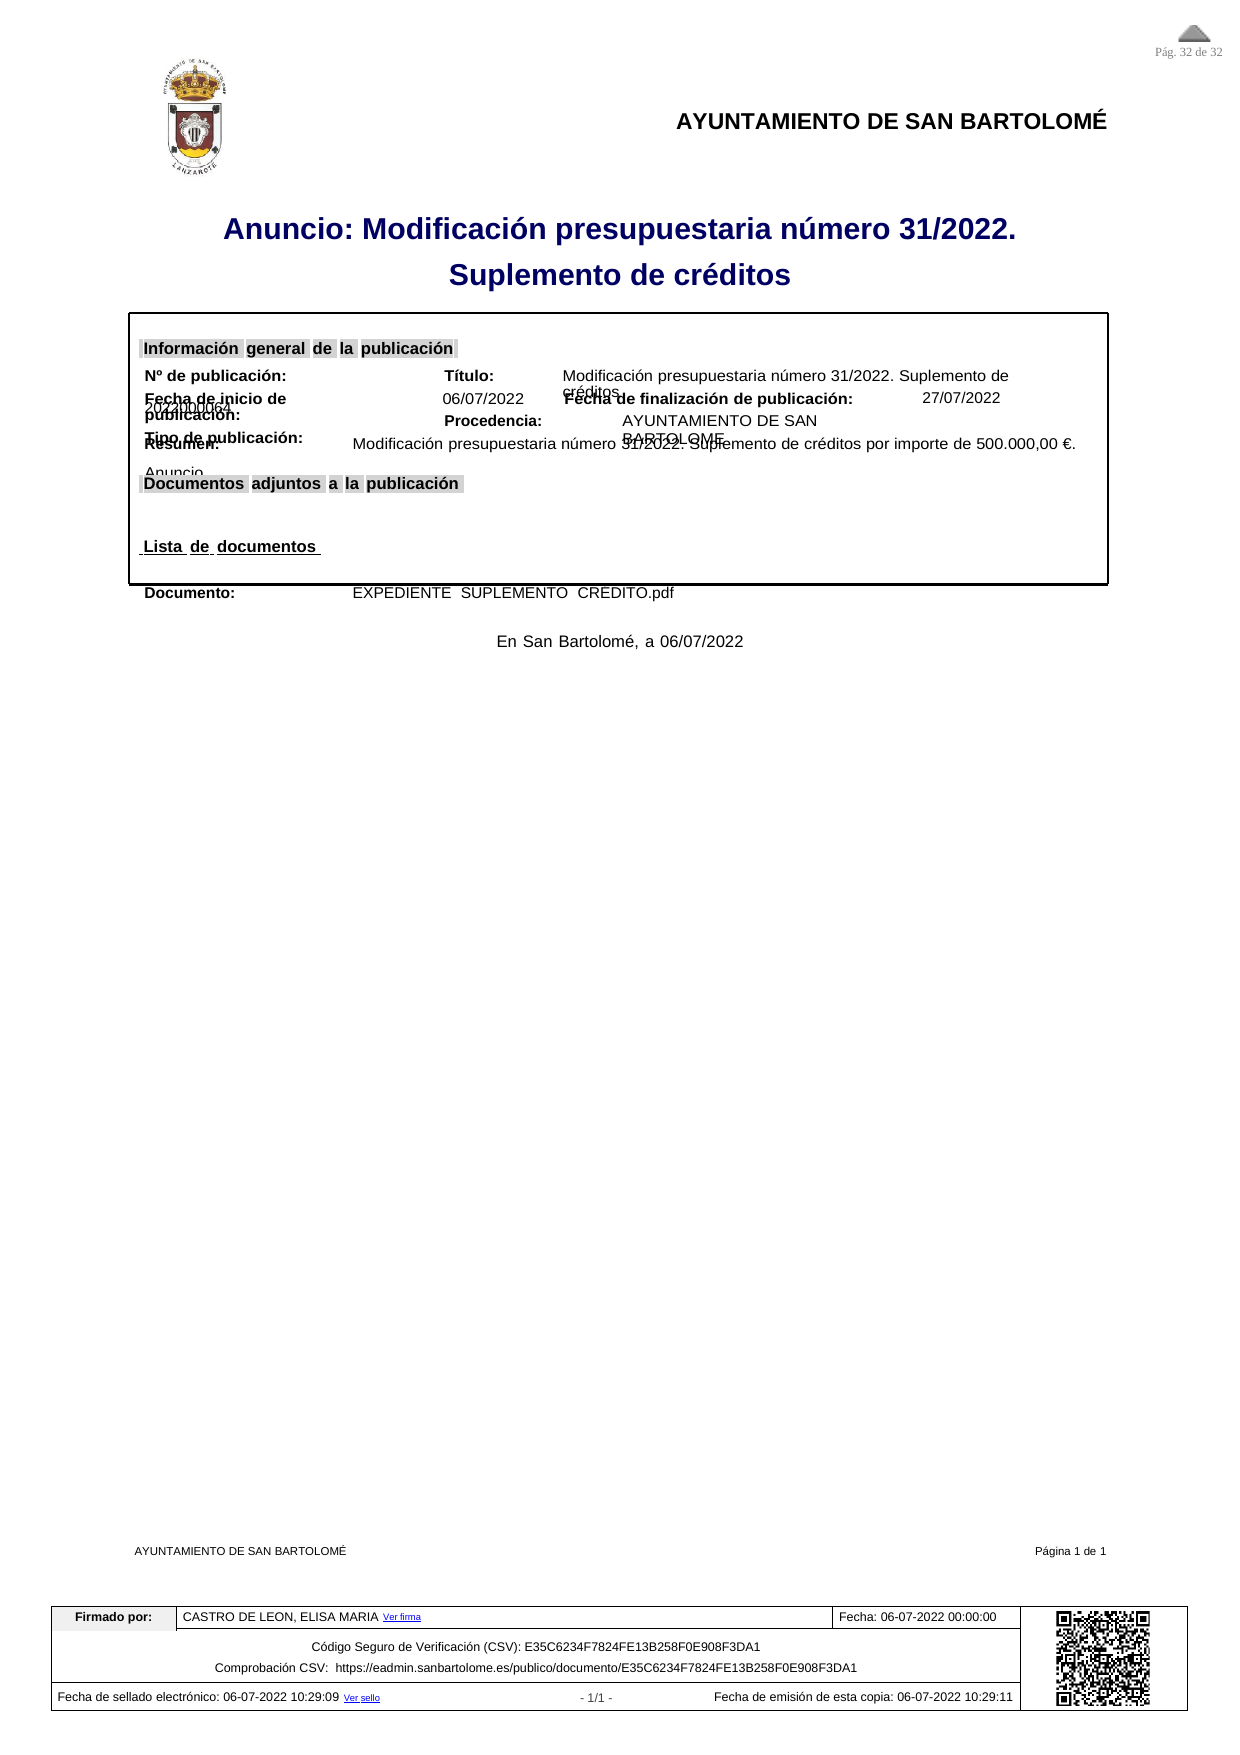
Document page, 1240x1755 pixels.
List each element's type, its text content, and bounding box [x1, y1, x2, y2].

table_header CASTRO DE LEON, ELISA MARIA Ver firma [177, 1607, 832, 1628]
table_header Fecha: 06-07-2022 00:00:00 [833, 1607, 1020, 1628]
table_header [1021, 1607, 1187, 1710]
subtitle AYUNTAMIENTO DE SAN BARTOLOMÉ [676, 108, 1235, 134]
text AYUNTAMIENTO DE SAN BARTOLOMÉ Página 1 de 1 [134, 1544, 1235, 1557]
table_header Firmado por: [52, 1607, 176, 1628]
text Anuncio: Modificación presupuestaria número 31/2022. [42, 211, 1198, 246]
table_cell Código Seguro de Verificación (CSV): E35C6234F7824FE13B258F0E908F3DA1 Comprobación CSV: https://eadmin.sanbartolome.es/publico/documento/E35C6234F7824FE13B258F0E908F3DA1 [52, 1629, 1020, 1682]
picture [1177, 25, 1211, 42]
table_cell Fecha de sellado electrónico: 06-07-2022 10:29:09 Ver sello - 1/1 - Fecha de emisión de esta copia: 06-07-2022 10:29:11 [52, 1683, 1020, 1710]
text Suplemento de créditos [42, 257, 1198, 292]
text En San Bartolomé, a 06/07/2022 [42, 632, 1198, 651]
picture [130, 42, 261, 194]
picture [1056, 1611, 1150, 1706]
